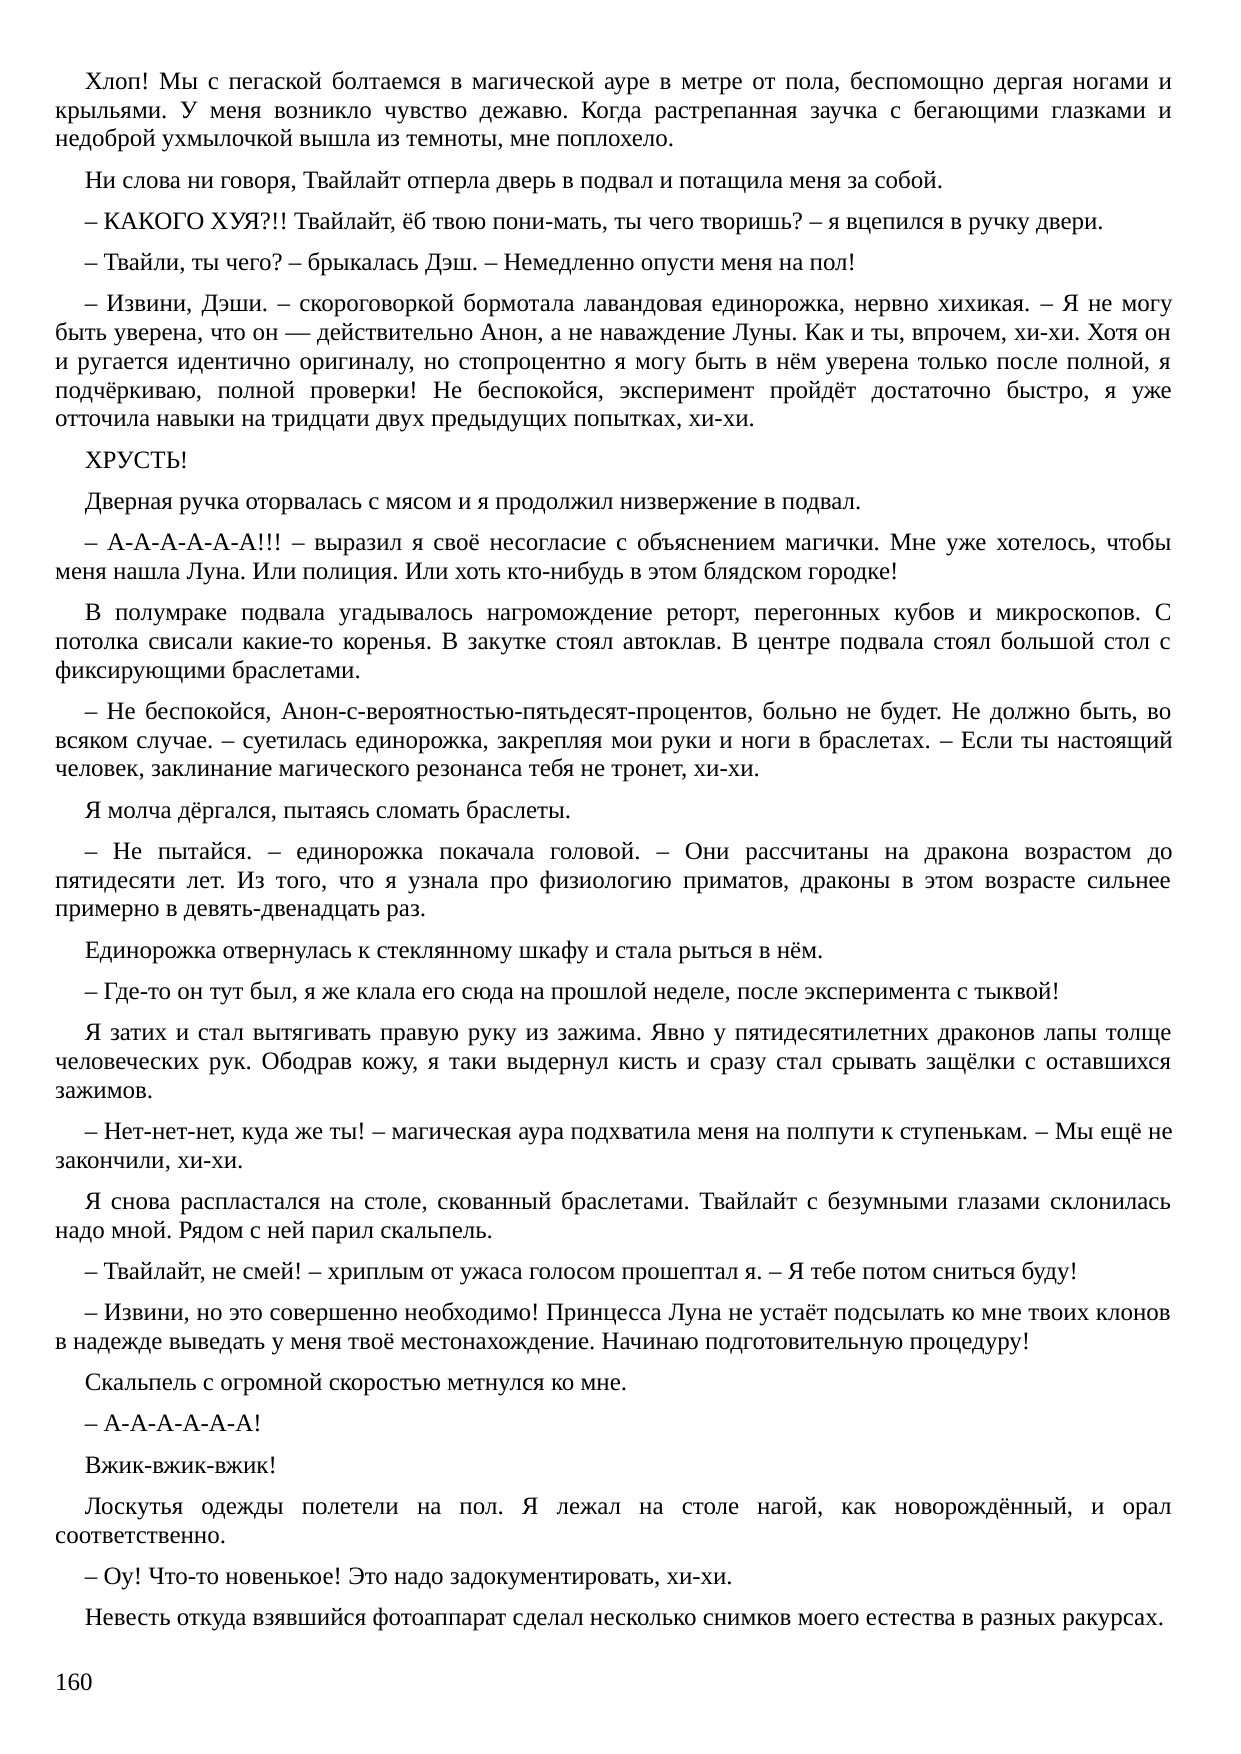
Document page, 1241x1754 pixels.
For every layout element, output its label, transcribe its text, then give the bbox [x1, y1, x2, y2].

text Я затих и стал вытягивать правую руку из зажима. Явно у пятидесятилетних драконов лапы толще человеческих рук. Ободрав кожу, я таки выдернул кисть и сразу стал срывать защёлки с оставшихся зажимов. [55, 1017, 1173, 1103]
text – Твайли, ты чего? – брыкалась Дэш. – Немедленно опусти меня на пол! [55, 247, 1173, 276]
text – Твайлайт, не смей! – хриплым от ужаса голосом прошептал я. – Я тебе потом сниться буду! [55, 1256, 1173, 1285]
text – КАКОГО ХУЯ?!! Твайлайт, ёб твою пони-мать, ты чего творишь? – я вцепился в ручку двери. [55, 206, 1173, 235]
text – Извини, Дэши. – скороговоркой бормотала лавандовая единорожка, нервно хихикая. – Я не могу быть уверена, что он — действительно Анон, а не наваждение Луны. Как и ты, впрочем, хи-хи. Хотя он и ругается идентично оригиналу, но стопроцентно я могу быть в нём уверена только после полной, я подчёркиваю, полной проверки! Не беспокойся, эксперимент пройдёт достаточно быстро, я уже отточила навыки на тридцати двух предыдущих попытках, хи-хи. [55, 288, 1173, 432]
text Дверная ручка оторвалась с мясом и я продолжил низвержение в подвал. [55, 486, 1173, 515]
text – Не беспокойся, Анон-с-вероятностью-пятьдесят-процентов, больно не будет. Не должно быть, во всяком случае. – суетилась единорожка, закрепляя мои руки и ноги в браслетах. – Если ты настоящий человек, заклинание магического резонанса тебя не тронет, хи-хи. [55, 696, 1173, 782]
text Ни слова ни говоря, Твайлайт отперла дверь в подвал и потащила меня за собой. [55, 165, 1173, 193]
text – А-А-А-А-А-А!!! – выразил я своё несогласие с объяснением магички. Мне уже хотелось, чтобы меня нашла Луна. Или полиция. Или хоть кто-нибудь в этом блядском городке! [55, 527, 1173, 585]
text В полумраке подвала угадывалось нагромождение реторт, перегонных кубов и микроскопов. С потолка свисали какие-то коренья. В закутке стоял автоклав. В центре подвала стоял большой стол с фиксирующими браслетами. [55, 597, 1173, 683]
text Хлоп! Мы с пегаской болтаемся в магической ауре в метре от пола, беспомощно дергая ногами и крыльями. У меня возникло чувство дежавю. Когда растрепанная заучка с бегающими глазками и недоброй ухмылочкой вышла из темноты, мне поплохело. [55, 66, 1173, 152]
text Единорожка отвернулась к стеклянному шкафу и стала рыться в нём. [55, 935, 1173, 963]
text Лоскутья одежды полетели на пол. Я лежал на столе нагой, как новорождённый, и орал соответственно. [55, 1491, 1173, 1548]
text – Где-то он тут был, я же клала его сюда на прошлой неделе, после эксперимента с тыквой! [55, 976, 1173, 1005]
text – Оу! Что-то новенькое! Это надо задокументировать, хи-хи. [55, 1561, 1173, 1590]
text Скальпель с огромной скоростью метнулся ко мне. [55, 1367, 1173, 1396]
text ХРУСТЬ! [55, 445, 1173, 473]
text Я молча дёргался, пытаясь сломать браслеты. [55, 795, 1173, 823]
text Я снова распластался на столе, скованный браслетами. Твайлайт с безумными глазами склонилась надо мной. Рядом с ней парил скальпель. [55, 1186, 1173, 1243]
text – А-А-А-А-А-А! [55, 1408, 1173, 1437]
text Вжик-вжик-вжик! [55, 1450, 1173, 1478]
text Невесть откуда взявшийся фотоаппарат сделал несколько снимков моего естества в разных ракурсах. [55, 1602, 1173, 1631]
text – Извини, но это совершенно необходимо! Принцесса Луна не устаёт подсылать ко мне твоих клонов в надежде выведать у меня твоё местонахождение. Начинаю подготовительную процедуру! [55, 1297, 1173, 1355]
text – Нет-нет-нет, куда же ты! – магическая аура подхватила меня на полпути к ступенькам. – Мы ещё не закончили, хи-хи. [55, 1116, 1173, 1173]
text – Не пытайся. – единорожка покачала головой. – Они рассчитаны на дракона возрастом до пятидесяти лет. Из того, что я узнала про физиологию приматов, драконы в этом возрасте сильнее примерно в девять-двенадцать раз. [55, 836, 1173, 922]
